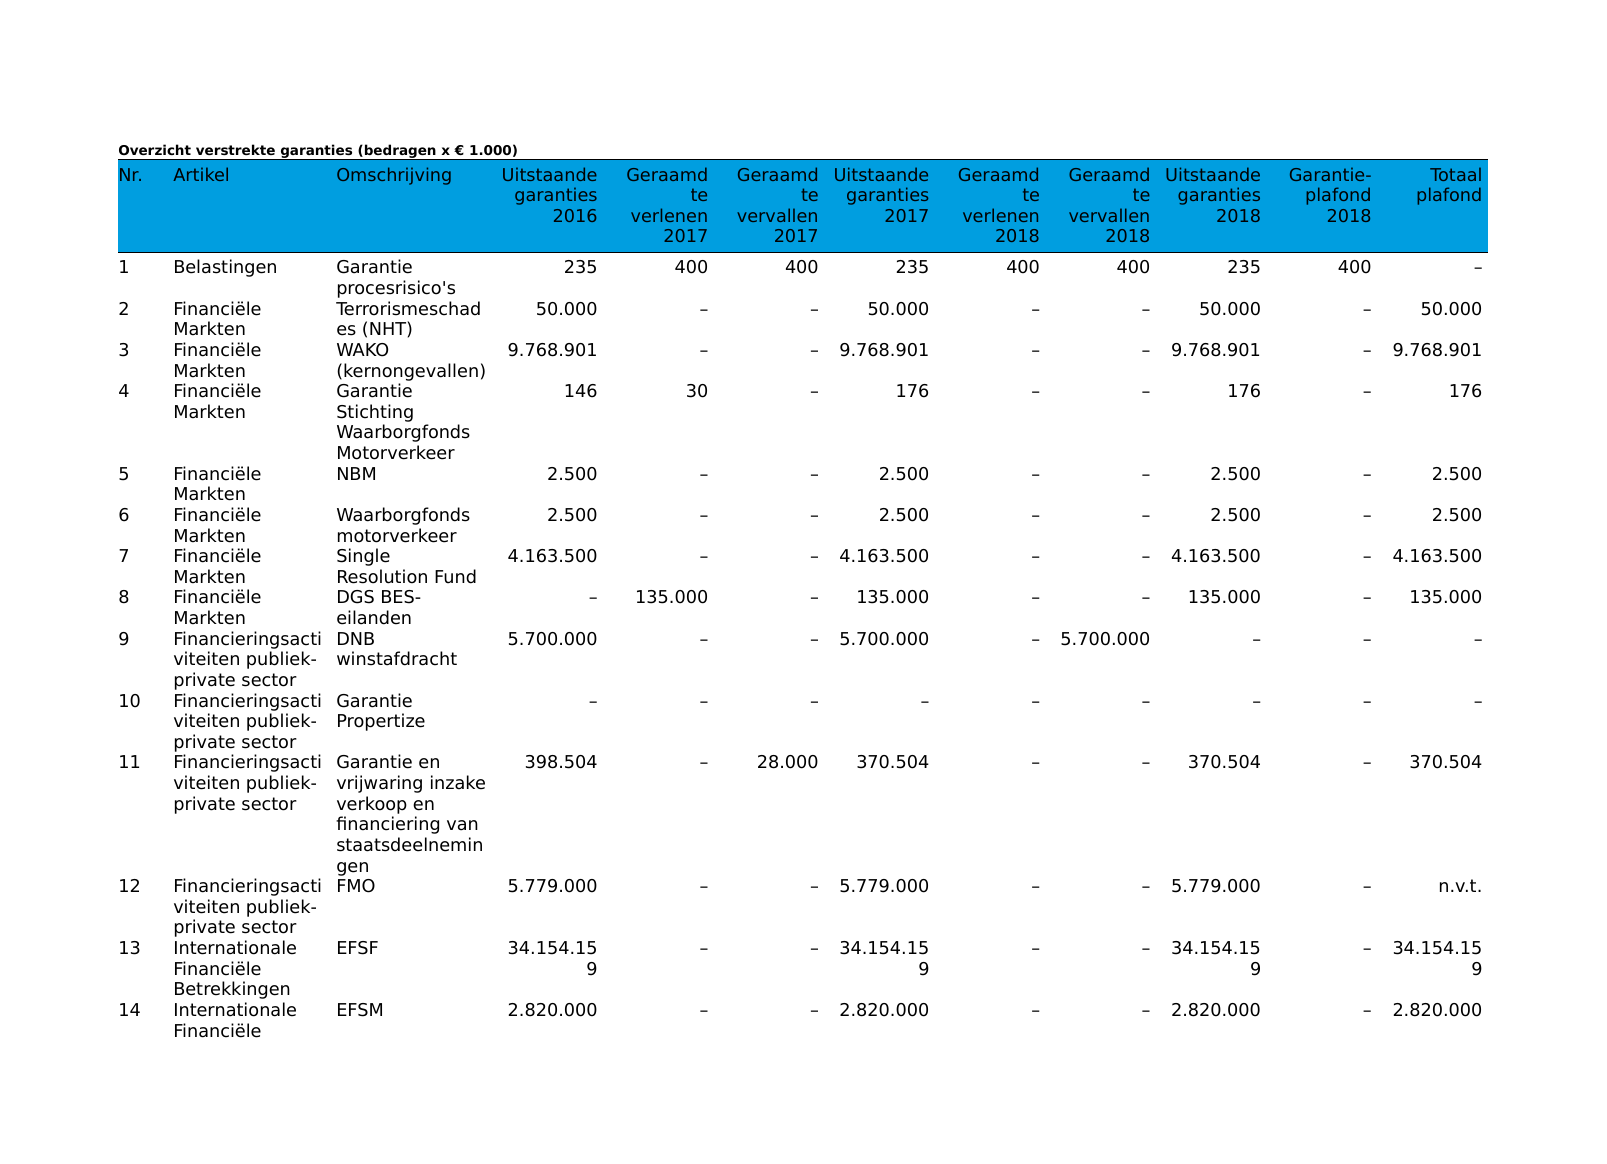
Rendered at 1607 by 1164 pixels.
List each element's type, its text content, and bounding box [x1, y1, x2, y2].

table_cell – [603, 691, 714, 752]
table_cell 5.700.000 [1046, 629, 1156, 691]
table_cell 135.000 [1156, 588, 1267, 629]
table_cell Internationale Financiële [167, 1000, 330, 1041]
table_cell Geraamd te vervallen 2017 [714, 160, 824, 252]
table_cell 146 [493, 381, 603, 464]
table_cell 2.500 [825, 505, 935, 546]
table_cell 9.768.901 [493, 340, 603, 381]
table_cell – [714, 876, 824, 938]
table_cell Financiële Markten [167, 464, 330, 505]
table_cell – [1377, 629, 1488, 691]
table_cell 2.500 [825, 464, 935, 505]
table_cell – [1377, 691, 1488, 752]
table_cell – [1267, 546, 1377, 587]
table_cell 7 [118, 546, 167, 587]
table_cell 400 [714, 253, 824, 299]
table_cell Internationale Financiële Betrekkingen [167, 938, 330, 1000]
table_cell – [1046, 691, 1156, 752]
table_cell 2.500 [493, 464, 603, 505]
table_cell Geraamd te vervallen 2018 [1046, 160, 1156, 252]
table_cell – [1046, 299, 1156, 340]
table_cell 5.779.000 [1156, 876, 1267, 938]
table_cell 34.154.159 [1377, 938, 1488, 1000]
table_cell – [603, 340, 714, 381]
table_cell EFSM [330, 1000, 493, 1041]
table_cell 370.504 [1377, 753, 1488, 876]
table_cell n.v.t. [1377, 876, 1488, 938]
table_cell 50.000 [825, 299, 935, 340]
table_cell DNB winstafdracht [330, 629, 493, 691]
table_cell 2 [118, 299, 167, 340]
table_cell Uitstaande garanties 2018 [1156, 160, 1267, 252]
table_cell – [714, 464, 824, 505]
table_cell – [493, 588, 603, 629]
table_cell 12 [118, 876, 167, 938]
table_cell 2.500 [1377, 464, 1488, 505]
table_cell 50.000 [493, 299, 603, 340]
table_cell – [1046, 1000, 1156, 1041]
table_cell 10 [118, 691, 167, 752]
table_cell Geraamd te verlenen 2017 [603, 160, 714, 252]
table_cell 176 [1156, 381, 1267, 464]
table_cell 4.163.500 [825, 546, 935, 587]
table_cell – [1267, 505, 1377, 546]
table_cell 400 [1267, 253, 1377, 299]
table_cell Single Resolution Fund [330, 546, 493, 587]
table_cell 4.163.500 [1156, 546, 1267, 587]
table_cell 1 [118, 253, 167, 299]
table_cell WAKO (kernongevallen) [330, 340, 493, 381]
table_cell Uitstaande garanties 2016 [493, 160, 603, 252]
table_cell 235 [1156, 253, 1267, 299]
table_cell Financiële Markten [167, 505, 330, 546]
table_cell – [603, 505, 714, 546]
table_cell – [714, 546, 824, 587]
table_cell – [1046, 753, 1156, 876]
table_cell 5 [118, 464, 167, 505]
table_cell 14 [118, 1000, 167, 1041]
table_cell – [1046, 464, 1156, 505]
table_cell 135.000 [825, 588, 935, 629]
table_cell – [1267, 1000, 1377, 1041]
table_cell 400 [603, 253, 714, 299]
table_cell – [714, 938, 824, 1000]
table_cell 235 [825, 253, 935, 299]
table_cell – [1046, 505, 1156, 546]
table_cell – [603, 1000, 714, 1041]
table_cell Garantie en vrijwaring inzake verkoop en financiering van staatsdeelnemingen [330, 753, 493, 876]
table_cell NBM [330, 464, 493, 505]
table_cell Financieringsactiviteiten publiek-private sector [167, 753, 330, 876]
table_cell – [1046, 340, 1156, 381]
table_cell – [1267, 588, 1377, 629]
table_cell – [1156, 629, 1267, 691]
table_cell – [1267, 464, 1377, 505]
table_cell Waarborgfonds motorverkeer [330, 505, 493, 546]
table_cell – [1267, 691, 1377, 752]
table_cell 4.163.500 [1377, 546, 1488, 587]
table_header Overzicht verstrekte garanties (bedragen x € 1.000) [118, 143, 1488, 159]
table_cell 5.700.000 [493, 629, 603, 691]
table_cell – [1046, 876, 1156, 938]
table_cell – [1267, 381, 1377, 464]
table_cell 5.779.000 [493, 876, 603, 938]
table_cell – [493, 691, 603, 752]
table_cell – [1267, 938, 1377, 1000]
table_cell Totaal plafond [1377, 160, 1488, 252]
table_cell 5.779.000 [825, 876, 935, 938]
table_cell – [1267, 340, 1377, 381]
table_cell 6 [118, 505, 167, 546]
table_cell EFSF [330, 938, 493, 1000]
table_cell Financieringsactiviteiten publiek-private sector [167, 691, 330, 752]
table_cell 11 [118, 753, 167, 876]
table_cell 9 [118, 629, 167, 691]
table_cell Uitstaande garanties 2017 [825, 160, 935, 252]
table_cell 400 [1046, 253, 1156, 299]
table_cell – [1156, 691, 1267, 752]
table_cell – [714, 1000, 824, 1041]
table_cell Garantie Propertize [330, 691, 493, 752]
table_cell – [935, 588, 1046, 629]
table_cell 135.000 [1377, 588, 1488, 629]
table_cell Financiële Markten [167, 546, 330, 587]
table_cell 30 [603, 381, 714, 464]
table_cell 50.000 [1156, 299, 1267, 340]
table_cell 9.768.901 [825, 340, 935, 381]
table_cell – [935, 340, 1046, 381]
table_cell 2.500 [1377, 505, 1488, 546]
table_cell 34.154.159 [493, 938, 603, 1000]
table_cell – [935, 546, 1046, 587]
table_cell – [1267, 299, 1377, 340]
table_cell – [935, 299, 1046, 340]
table_cell – [935, 464, 1046, 505]
table_cell – [603, 938, 714, 1000]
table_cell 370.504 [825, 753, 935, 876]
table_cell 3 [118, 340, 167, 381]
table_cell – [714, 340, 824, 381]
table_cell 28.000 [714, 753, 824, 876]
table_cell 235 [493, 253, 603, 299]
table_cell 4.163.500 [493, 546, 603, 587]
table_cell 8 [118, 588, 167, 629]
table_cell Financiële Markten [167, 381, 330, 464]
table_cell 5.700.000 [825, 629, 935, 691]
table_cell – [935, 691, 1046, 752]
table_cell – [1046, 938, 1156, 1000]
table_cell Garantie Stichting Waarborgfonds Motorverkeer [330, 381, 493, 464]
table_cell – [1267, 629, 1377, 691]
table_cell 9.768.901 [1156, 340, 1267, 381]
table_cell Garantie- plafond 2018 [1267, 160, 1377, 252]
table_cell 370.504 [1156, 753, 1267, 876]
table_cell – [603, 753, 714, 876]
table_cell – [603, 629, 714, 691]
table_cell 2.820.000 [1377, 1000, 1488, 1041]
table_cell Nr. [118, 160, 167, 252]
table_cell – [935, 505, 1046, 546]
table_cell – [603, 464, 714, 505]
table_cell – [825, 691, 935, 752]
table_cell – [714, 381, 824, 464]
table_cell 13 [118, 938, 167, 1000]
table_cell – [1267, 876, 1377, 938]
table_cell – [1046, 546, 1156, 587]
table_cell – [603, 546, 714, 587]
table_cell – [603, 299, 714, 340]
table_cell 135.000 [603, 588, 714, 629]
table_cell 34.154.159 [825, 938, 935, 1000]
table_cell Garantie procesrisico's [330, 253, 493, 299]
table_cell Terrorismeschades (NHT) [330, 299, 493, 340]
table_cell – [935, 876, 1046, 938]
table_cell – [603, 876, 714, 938]
table_cell Artikel [167, 160, 330, 252]
table_cell DGS BES-eilanden [330, 588, 493, 629]
table_cell 34.154.159 [1156, 938, 1267, 1000]
table_cell – [935, 1000, 1046, 1041]
table_cell 4 [118, 381, 167, 464]
table_cell 400 [935, 253, 1046, 299]
table_cell – [935, 629, 1046, 691]
table_cell 2.820.000 [825, 1000, 935, 1041]
table_cell 398.504 [493, 753, 603, 876]
table_cell 176 [825, 381, 935, 464]
table_cell Financiële Markten [167, 340, 330, 381]
table_cell – [1267, 753, 1377, 876]
table_cell 2.500 [493, 505, 603, 546]
table_cell – [714, 299, 824, 340]
table_cell – [1046, 381, 1156, 464]
table_cell – [1046, 588, 1156, 629]
table_cell Belastingen [167, 253, 330, 299]
table_cell – [714, 588, 824, 629]
table_cell – [935, 381, 1046, 464]
table_cell FMO [330, 876, 493, 938]
table_cell 176 [1377, 381, 1488, 464]
table_cell Geraamd te verlenen 2018 [935, 160, 1046, 252]
table_cell – [935, 938, 1046, 1000]
table_cell 2.500 [1156, 505, 1267, 546]
table_cell Financiële Markten [167, 588, 330, 629]
table_cell Omschrijving [330, 160, 493, 252]
table_cell 2.820.000 [1156, 1000, 1267, 1041]
table_cell 9.768.901 [1377, 340, 1488, 381]
table_cell – [714, 629, 824, 691]
table_cell 2.500 [1156, 464, 1267, 505]
table_cell 2.820.000 [493, 1000, 603, 1041]
table_cell Financieringsactiviteiten publiek-private sector [167, 629, 330, 691]
table_cell – [1377, 253, 1488, 299]
table_cell – [714, 505, 824, 546]
table_cell Financiële Markten [167, 299, 330, 340]
table_cell 50.000 [1377, 299, 1488, 340]
table_cell Financieringsactiviteiten publiek-private sector [167, 876, 330, 938]
table_cell – [714, 691, 824, 752]
table_cell – [935, 753, 1046, 876]
